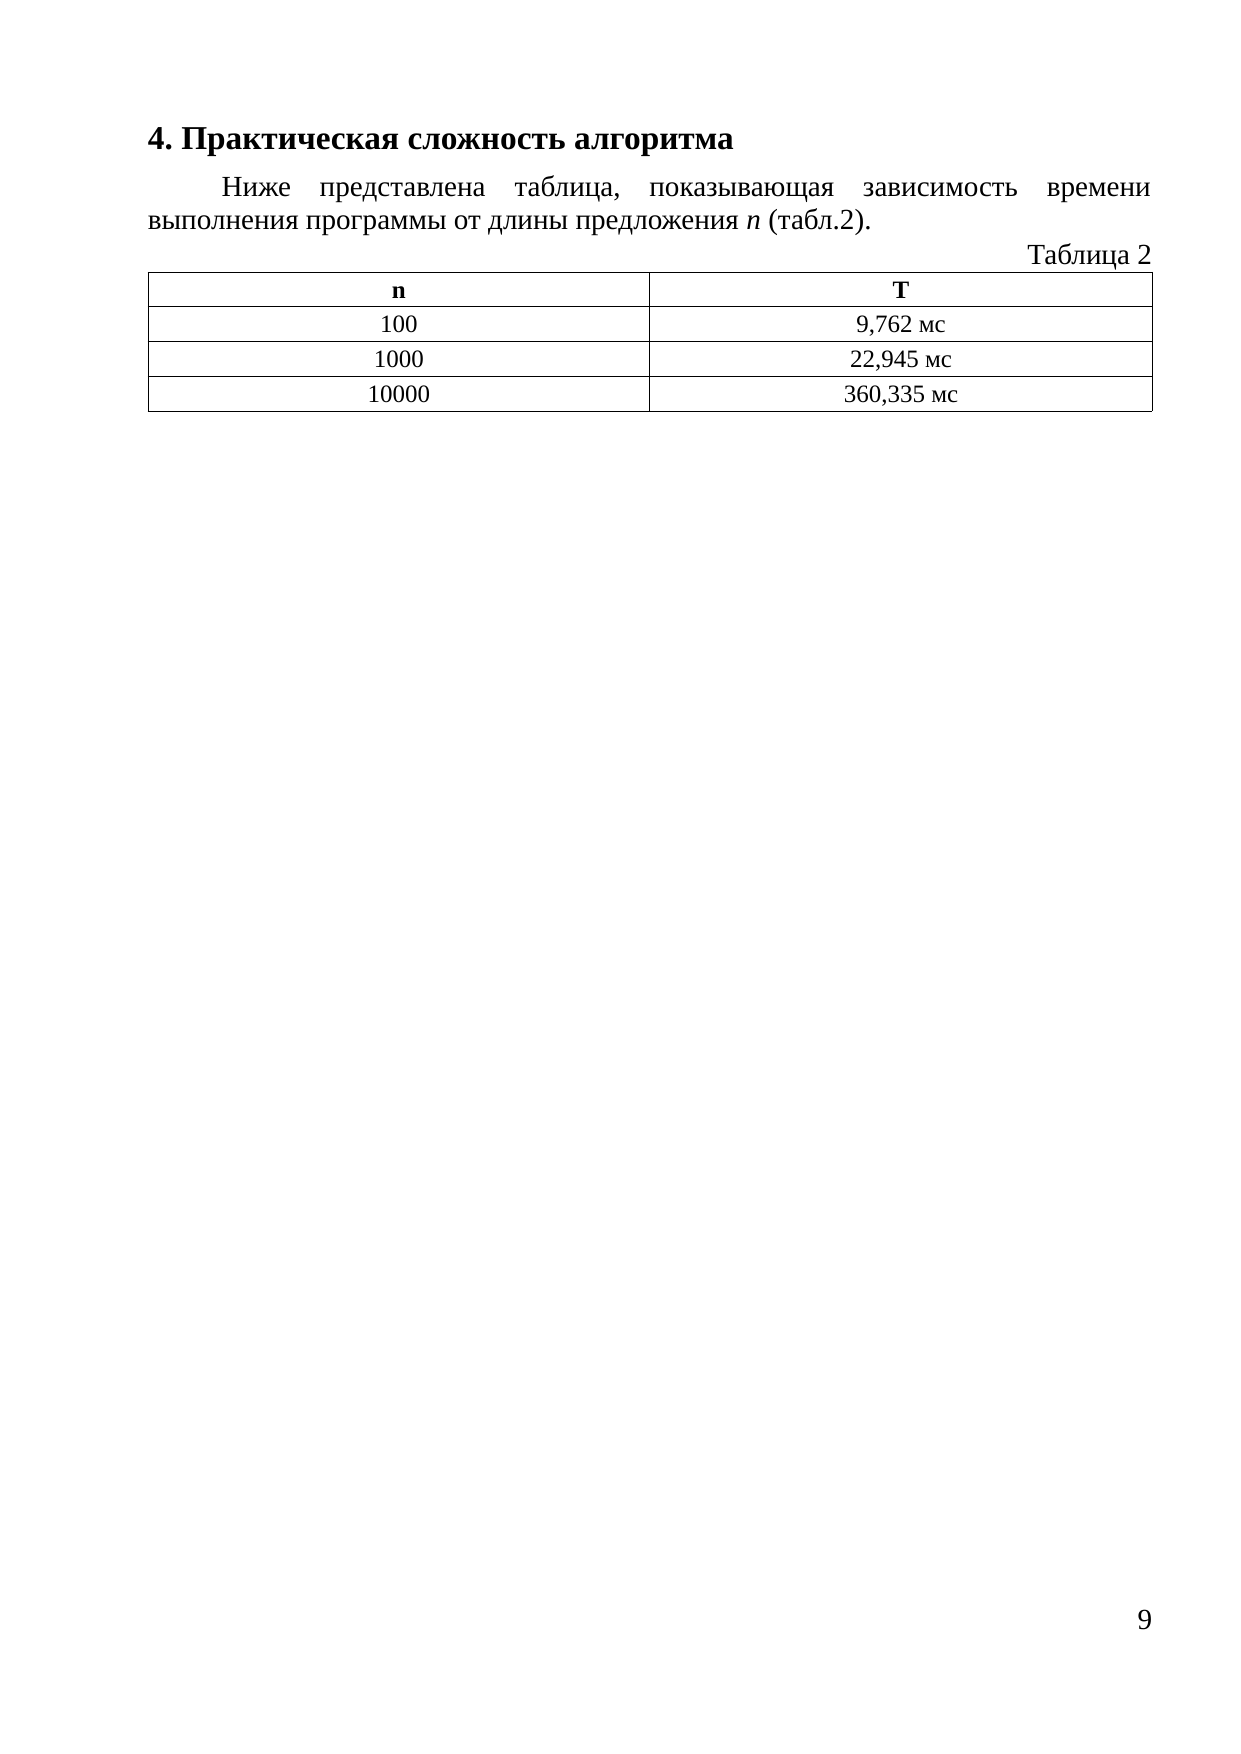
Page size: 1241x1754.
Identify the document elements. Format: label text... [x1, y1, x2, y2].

table_header n [149, 273, 649, 306]
table_cell 22,945 мс [650, 342, 1152, 376]
table_cell 360,335 мс [650, 377, 1152, 411]
table_cell 9,762 мс [650, 307, 1152, 341]
text Таблица 2 [148, 237, 1152, 271]
text Ниже представлена таблица, показывающая зависимость времени выполнения программы от длины предложения n (табл.2). [148, 169, 1152, 236]
table_cell 100 [149, 307, 649, 341]
table_cell 10000 [149, 377, 649, 411]
subtitle 4. Практическая сложность алгоритма [148, 118, 1152, 156]
table_cell 1000 [149, 342, 649, 376]
table_header T [650, 273, 1152, 306]
